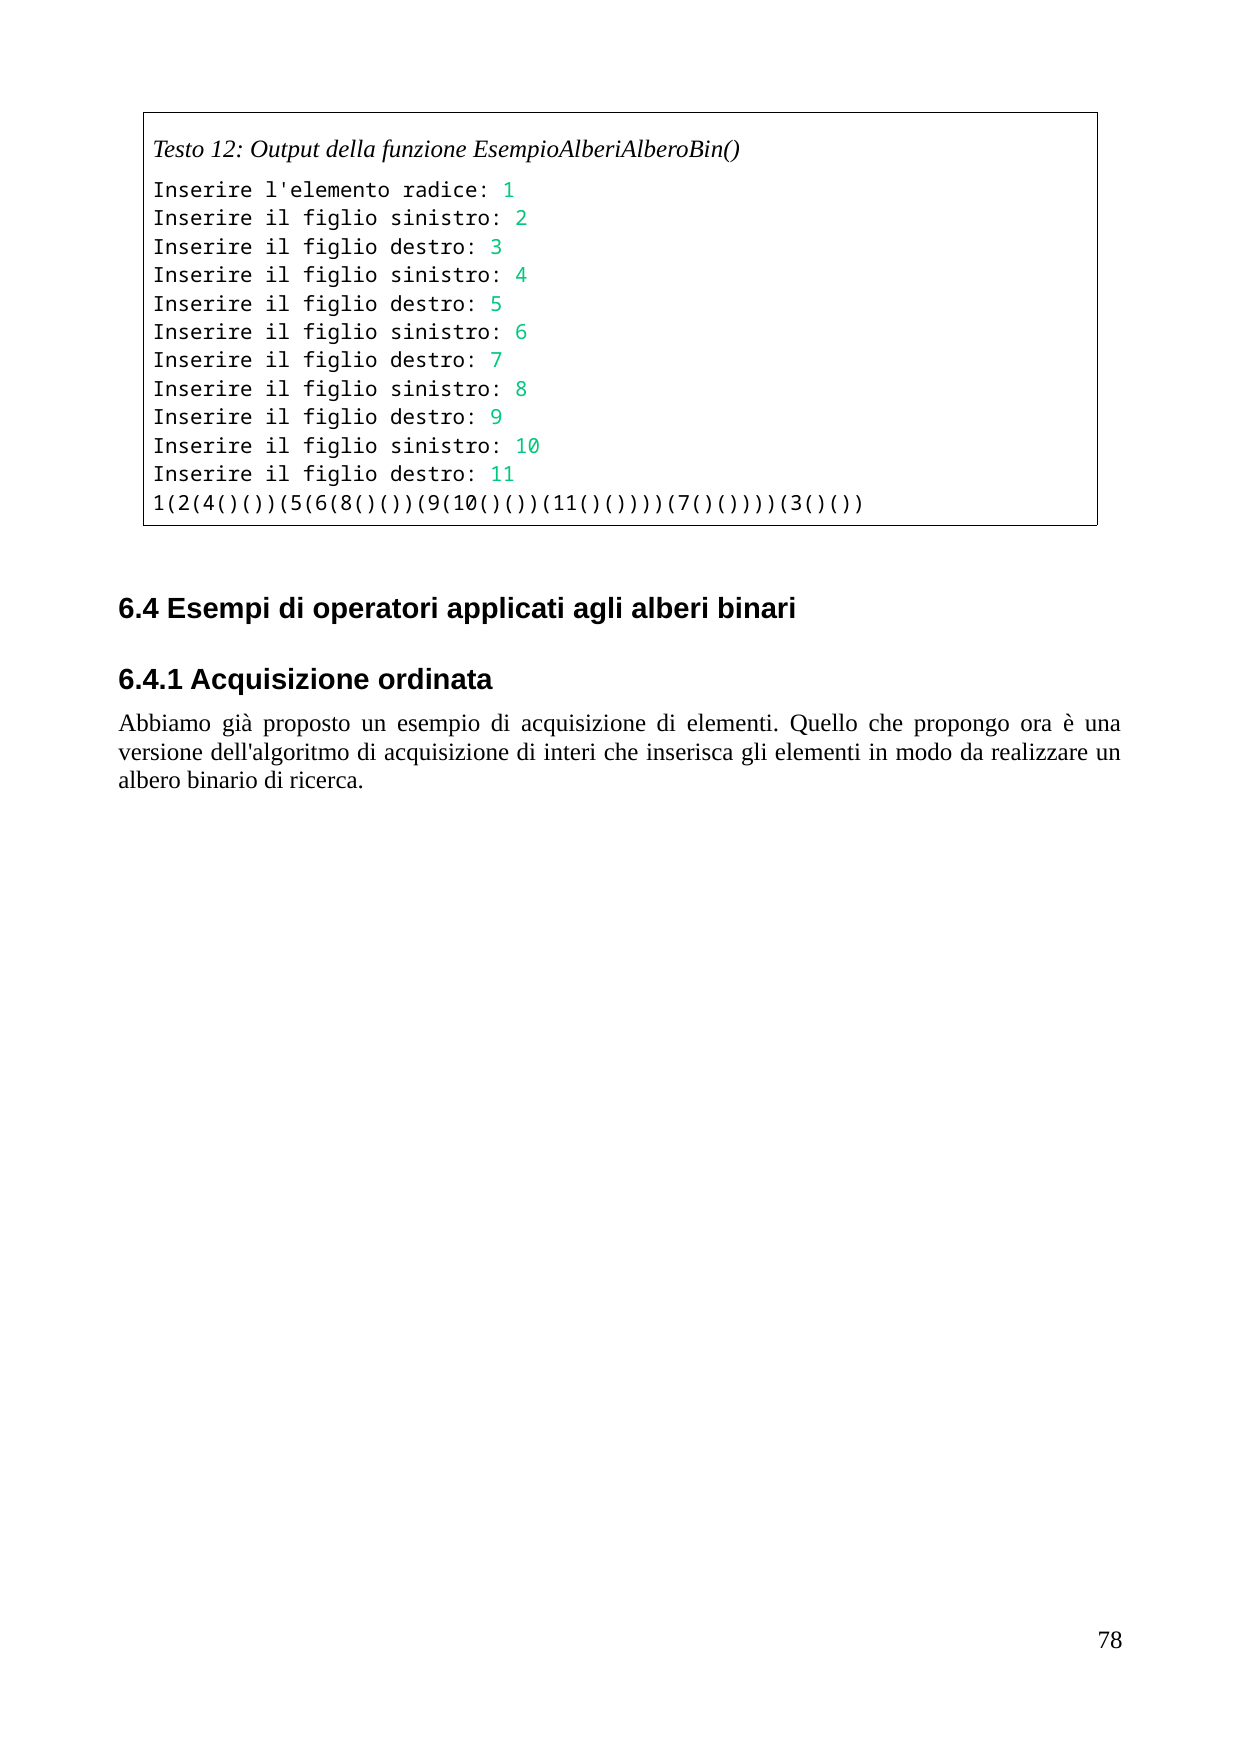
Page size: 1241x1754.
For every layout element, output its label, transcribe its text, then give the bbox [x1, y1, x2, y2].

text Inserire il figlio sinistro: 6 [152, 317, 1088, 346]
text Inserire il figlio sinistro: 8 [152, 374, 1088, 402]
text Inserire il figlio sinistro: 10 [152, 431, 1088, 459]
text Testo 12: Output della funzione EsempioAlberiAlberoBin() [152, 134, 1088, 162]
text Inserire l'elemento radice: 1 [152, 175, 1088, 203]
text Inserire il figlio destro: 3 [152, 232, 1088, 260]
text Inserire il figlio destro: 9 [152, 402, 1088, 431]
text Inserire il figlio destro: 5 [152, 289, 1088, 317]
subtitle 6.4.1 Acquisizione ordinata [118, 662, 1122, 695]
text Abbiamo già proposto un esempio di acquisizione di elementi. Quello che propongo ora è una versione dell'algoritmo di acquisizione di interi che inserisca gli elementi in modo da realizzare un albero binario di ricerca. [118, 708, 1122, 794]
text 1(2(4()())(5(6(8()())(9(10()())(11()())))(7()())))(3()()) [152, 488, 1088, 516]
text Inserire il figlio sinistro: 4 [152, 260, 1088, 289]
subtitle 6.4 Esempi di operatori applicati agli alberi binari [118, 591, 1122, 624]
text Inserire il figlio destro: 11 [152, 459, 1088, 488]
text Inserire il figlio destro: 7 [152, 346, 1088, 374]
text Inserire il figlio sinistro: 2 [152, 203, 1088, 232]
